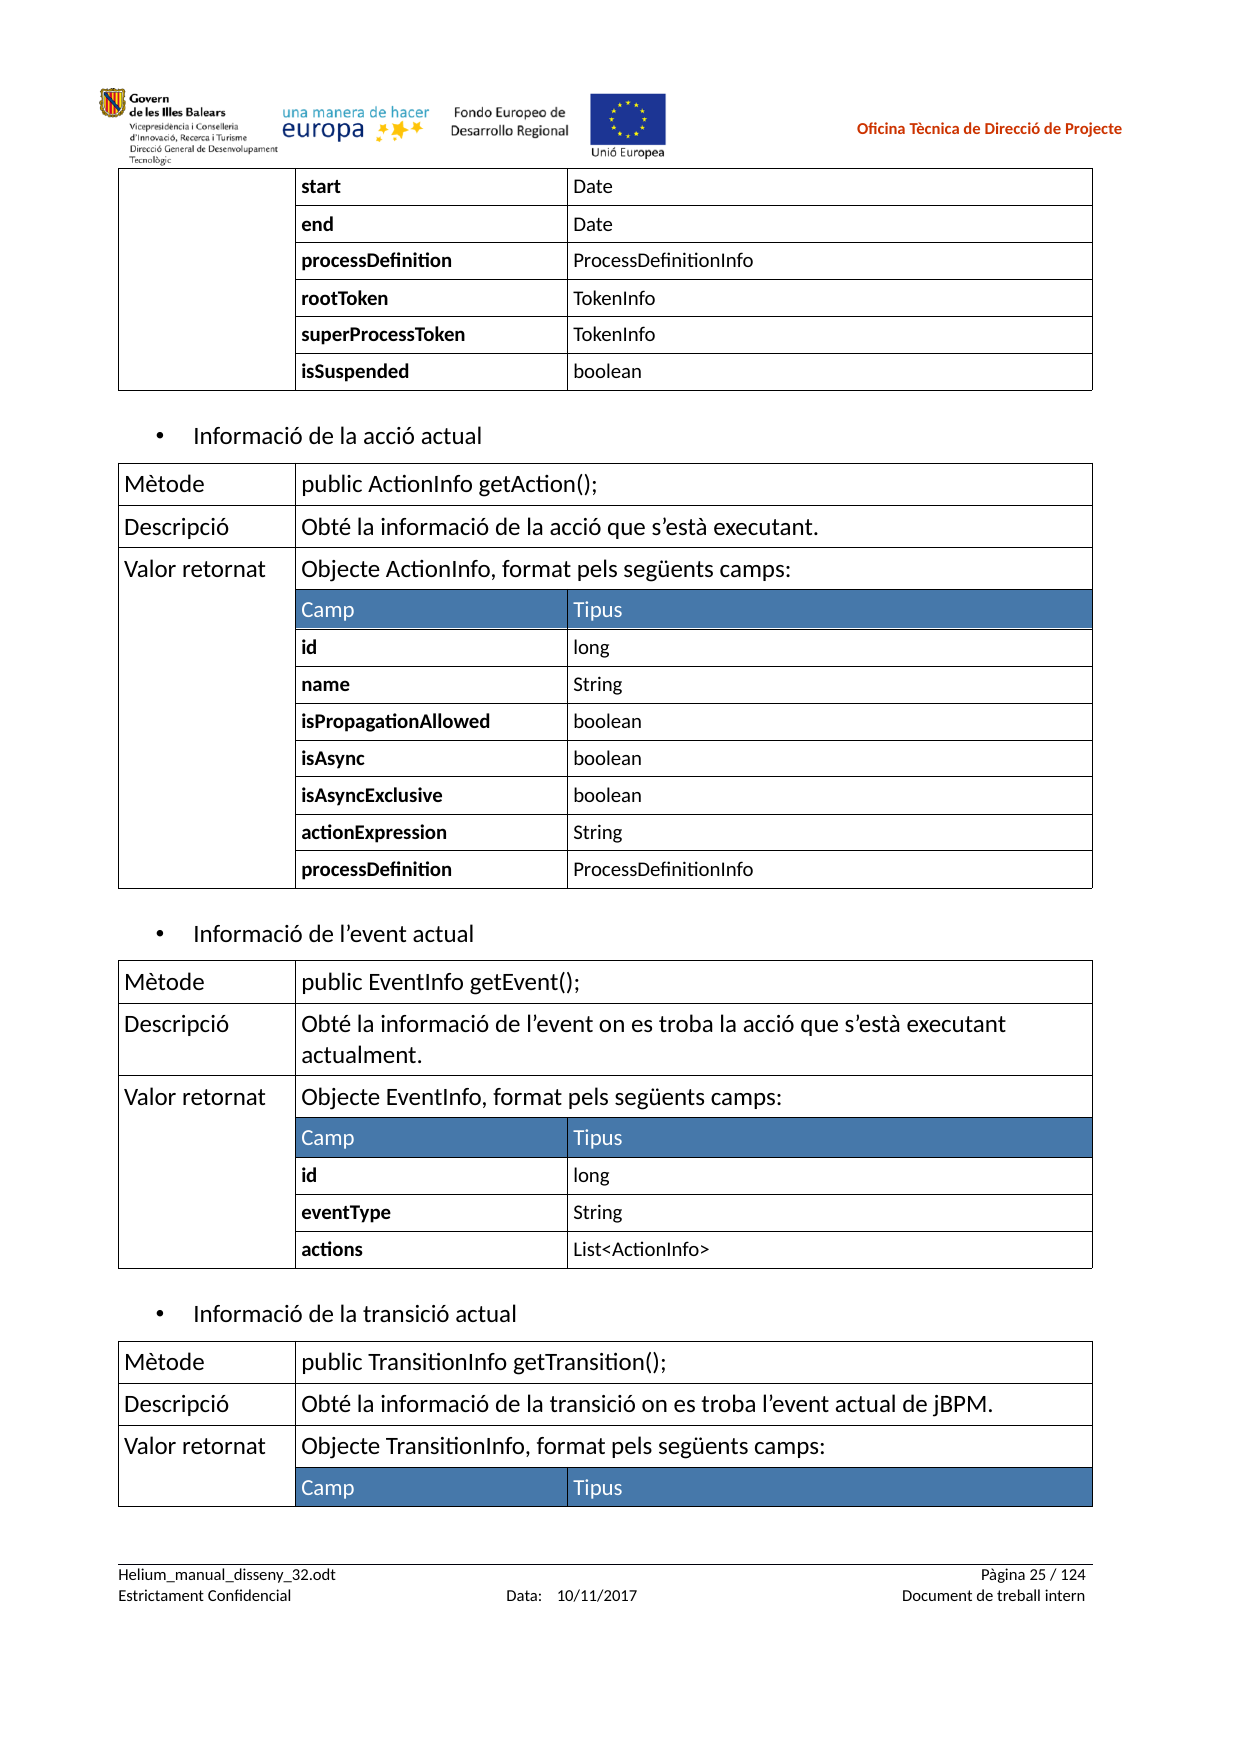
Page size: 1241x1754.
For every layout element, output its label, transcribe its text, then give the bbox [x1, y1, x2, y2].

table_cell boolean [568, 741, 1092, 776]
table_cell Date [568, 206, 1092, 242]
table_cell processDefinition [296, 243, 567, 279]
table_cell Descripció [119, 1004, 295, 1075]
table_cell isAsyncExclusive [296, 777, 567, 813]
table_cell List<ActionInfo> [568, 1232, 1092, 1268]
list Informació de la transició actual [156, 1298, 1122, 1329]
table_cell ProcessDefinitionInfo [568, 243, 1092, 279]
table_cell id [296, 630, 567, 666]
table_cell boolean [568, 777, 1092, 813]
table_cell boolean [568, 704, 1092, 739]
table_cell Tipus [568, 1118, 1092, 1157]
table_cell Valor retornat [119, 1076, 295, 1268]
table_cell Obté la informació de l’event on es troba la acció que s’està executant actualment. [296, 1004, 1092, 1075]
table_cell Valor retornat [119, 1426, 295, 1506]
table_cell Camp [296, 1118, 567, 1157]
table_cell ProcessDefinitionInfo [568, 851, 1092, 887]
table_cell eventType [296, 1195, 567, 1231]
table_cell rootToken [296, 280, 567, 316]
table_cell String [568, 815, 1092, 850]
table_cell Camp [296, 590, 567, 628]
list Informació de la acció actual [156, 420, 1122, 451]
table_cell Objecte ActionInfo, format pels següents camps: [296, 548, 1092, 589]
table_cell Descripció [119, 506, 295, 547]
table_cell [119, 169, 295, 390]
table_cell Camp [296, 1468, 567, 1506]
table_cell isPropagationAllowed [296, 704, 567, 739]
table_cell actionExpression [296, 815, 567, 850]
table_cell isSuspended [296, 354, 567, 390]
table_cell TokenInfo [568, 280, 1092, 316]
table_cell processDefinition [296, 851, 567, 887]
table_header Mètode [119, 961, 295, 1002]
table_header Mètode [119, 1342, 295, 1383]
table_header public ActionInfo getAction(); [296, 464, 1092, 505]
table_cell TokenInfo [568, 317, 1092, 353]
table_cell name [296, 667, 567, 702]
picture [99, 87, 668, 166]
table_header public EventInfo getEvent(); [296, 961, 1092, 1002]
table_cell Tipus [568, 1468, 1092, 1506]
table_cell String [568, 1195, 1092, 1231]
table_cell String [568, 667, 1092, 702]
table_cell end [296, 206, 567, 242]
table_cell Valor retornat [119, 548, 295, 887]
table_cell superProcessToken [296, 317, 567, 353]
table_cell id [296, 1158, 567, 1194]
table_cell Obté la informació de la acció que s’està executant. [296, 506, 1092, 547]
table_cell Obté la informació de la transició on es troba l’event actual de jBPM. [296, 1384, 1092, 1425]
table_cell Objecte EventInfo, format pels següents camps: [296, 1076, 1092, 1117]
table_cell long [568, 630, 1092, 666]
table_cell start [296, 169, 567, 205]
table_cell actions [296, 1232, 567, 1268]
table_cell long [568, 1158, 1092, 1194]
table_header Mètode [119, 464, 295, 505]
table_cell Tipus [568, 590, 1092, 628]
table_cell boolean [568, 354, 1092, 390]
list Informació de l’event actual [156, 918, 1122, 948]
table_cell Descripció [119, 1384, 295, 1425]
table_cell Objecte TransitionInfo, format pels següents camps: [296, 1426, 1092, 1467]
table_cell Date [568, 169, 1092, 205]
table_header public TransitionInfo getTransition(); [296, 1342, 1092, 1383]
table_cell isAsync [296, 741, 567, 776]
